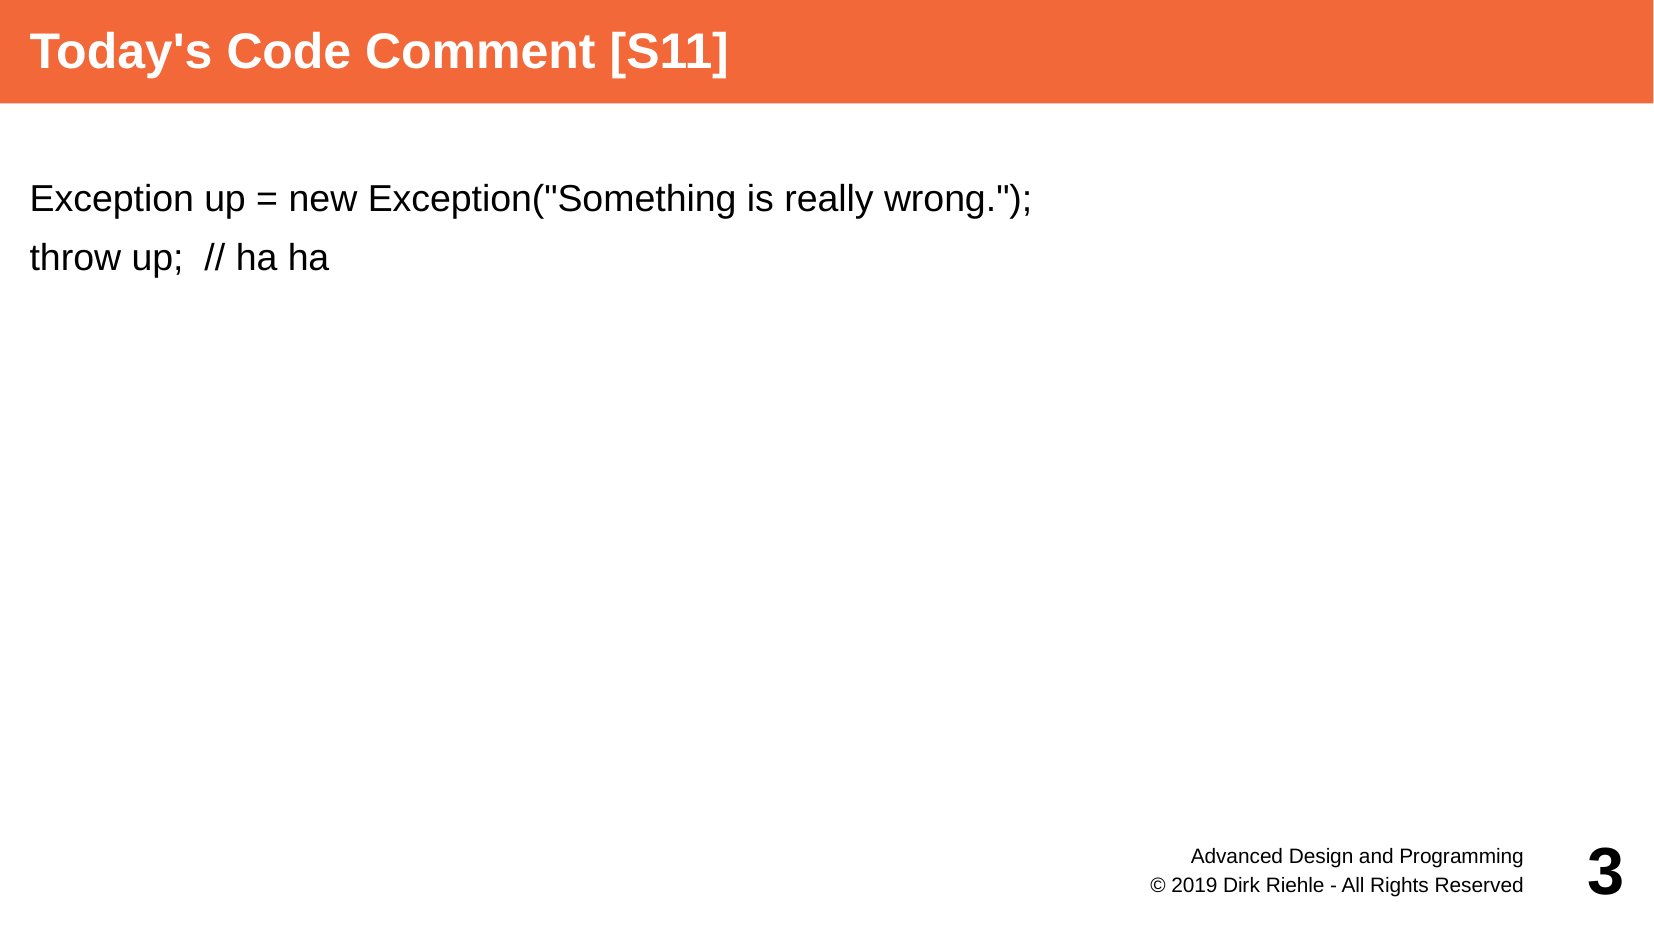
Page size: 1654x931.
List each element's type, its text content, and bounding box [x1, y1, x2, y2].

title Today's Code Comment [S11] [0, 0, 1654, 104]
list Exception up = new Exception("Something is really wrong."); throw up; // ha ha [29, 177, 1625, 931]
